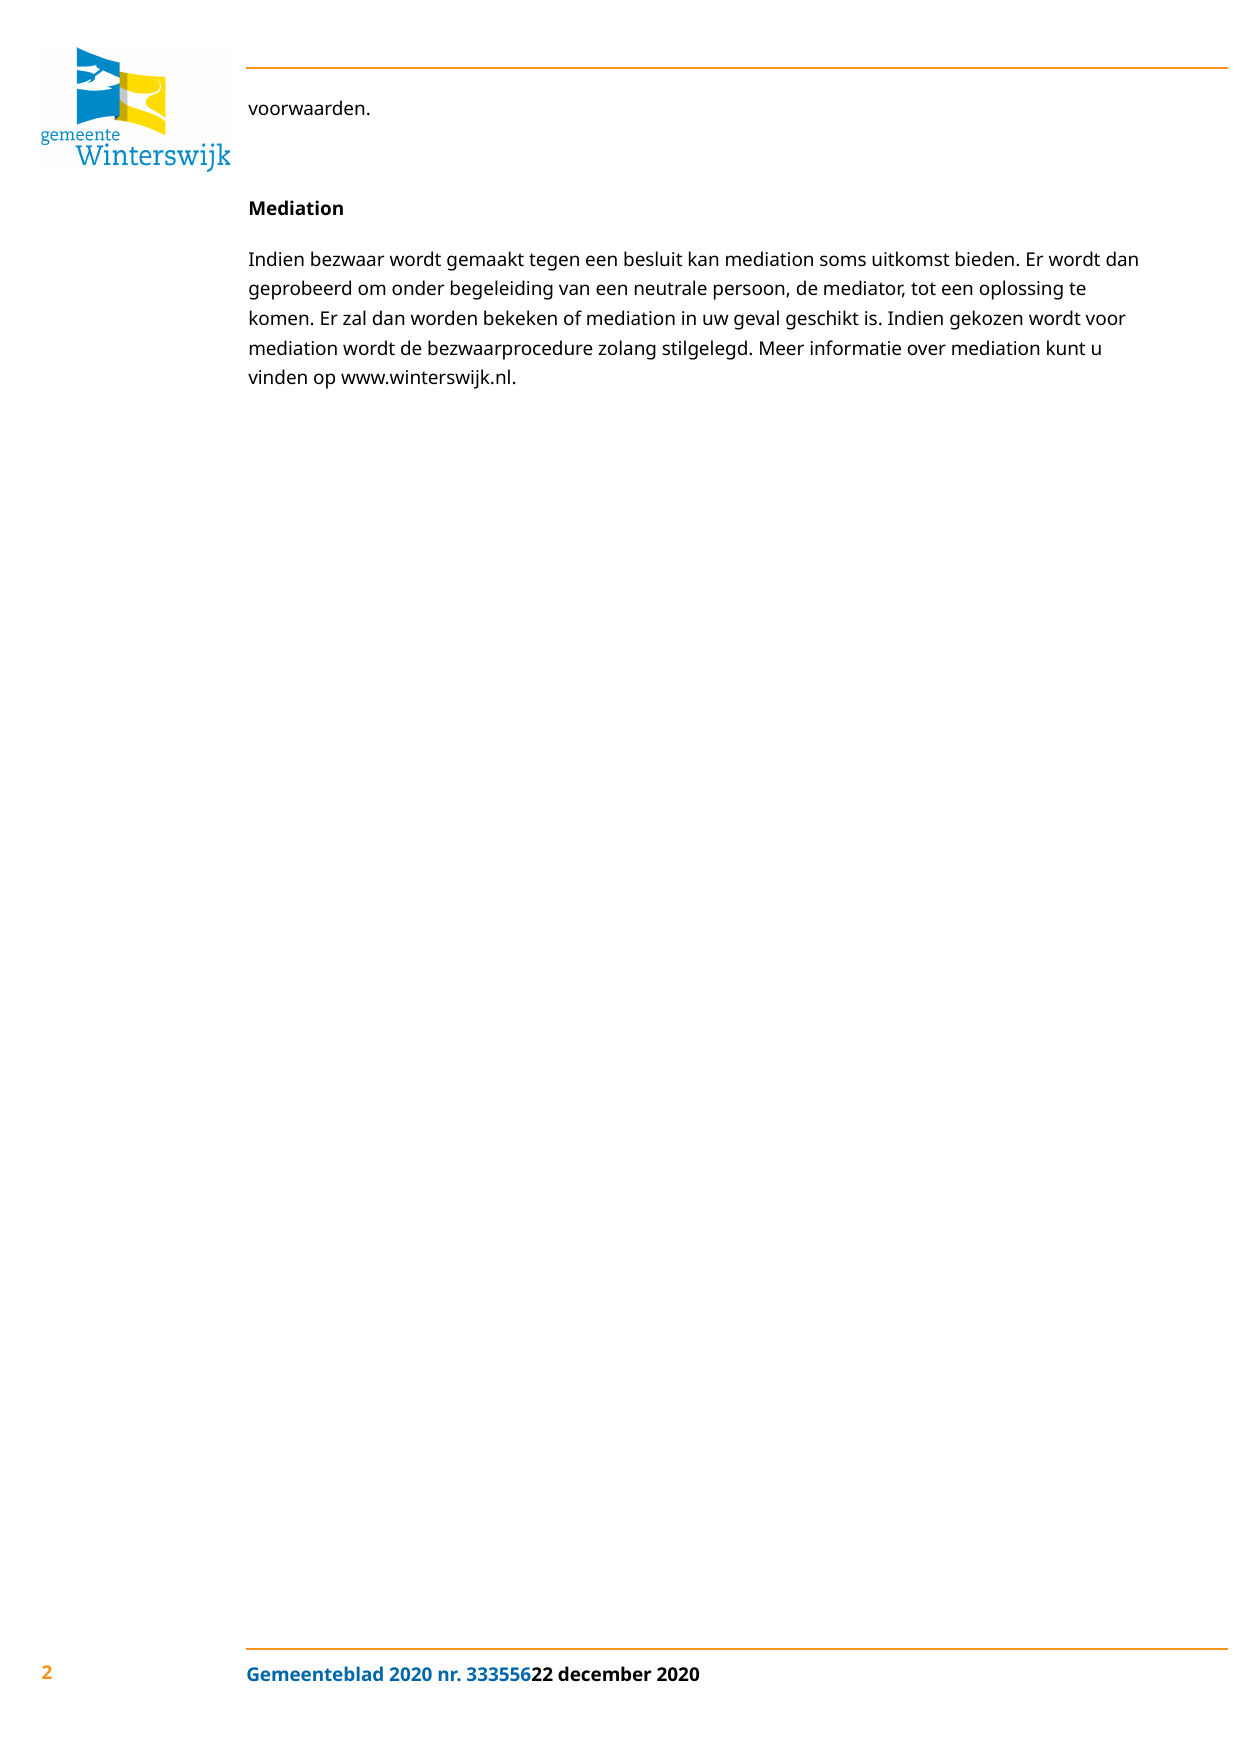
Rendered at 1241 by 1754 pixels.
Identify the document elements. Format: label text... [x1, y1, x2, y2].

picture [225, 153, 231, 162]
text Mediation [248, 196, 1152, 221]
picture [41, 47, 231, 172]
text voorwaarden. [248, 95, 1152, 121]
text Indien bezwaar wordt gemaakt tegen een besluit kan mediation soms uitkomst bieden. Er wordt dan geprobeerd om onder begeleiding van een neutrale persoon, de mediator, tot een oplossing te komen. Er zal dan worden bekeken of mediation in uw geval geschikt is. Indien gekozen wordt voor mediation wordt de bezwaarprocedure zolang stilgelegd. Meer informatie over mediation kunt u vinden op www.winterswijk.nl. [248, 246, 1152, 390]
